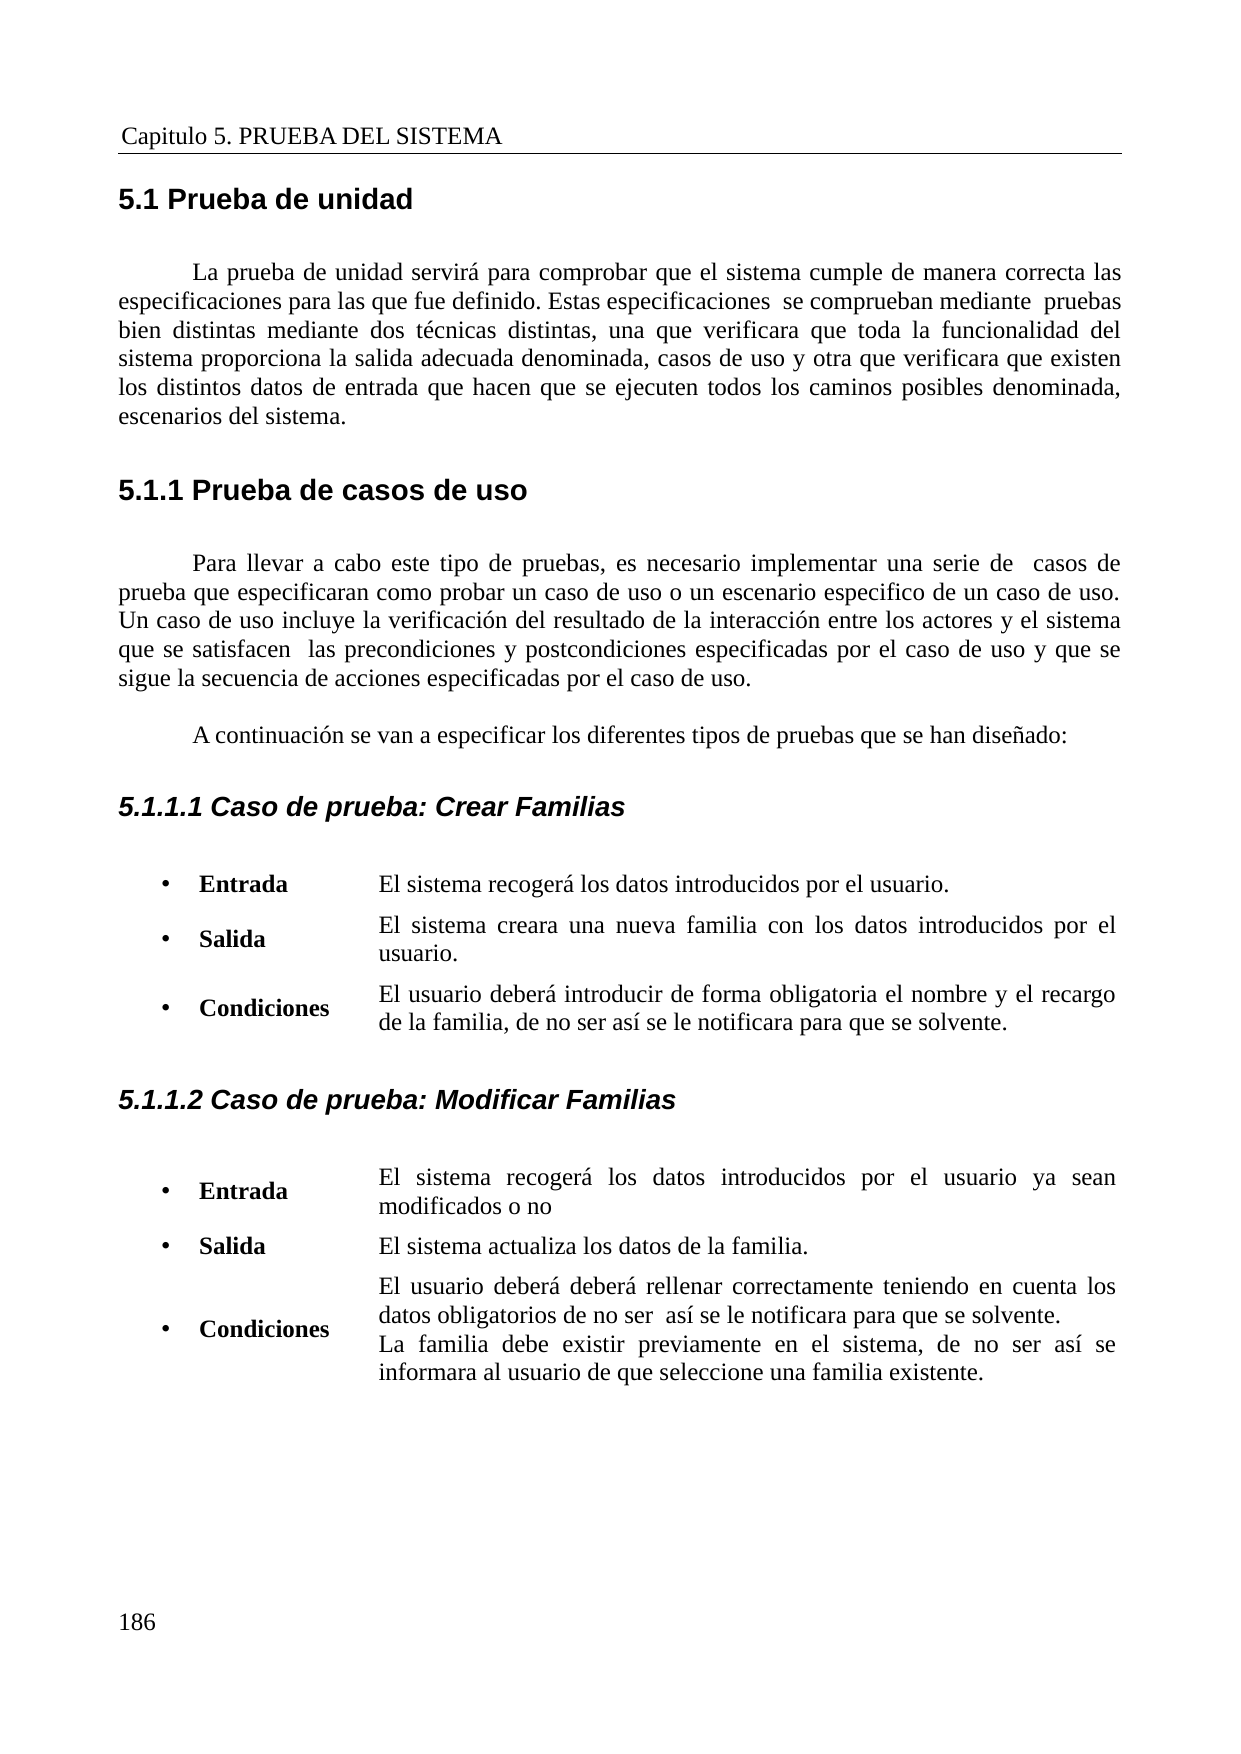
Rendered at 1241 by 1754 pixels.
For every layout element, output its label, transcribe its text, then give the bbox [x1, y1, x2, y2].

table_cell Salida [118, 1225, 373, 1265]
table_cell El usuario deberá deberá rellenar correctamente teniendo en cuenta los datos obligatorios de no ser así se le notificara para que se solvente. La familia debe existir previamente en el sistema, de no ser así se informara al usuario de que seleccione una familia existente. [373, 1265, 1123, 1392]
subtitle 5.1 Prueba de unidad [118, 182, 1122, 216]
table_cell Condiciones [118, 973, 373, 1042]
subtitle 5.1.1.2 Caso de prueba: Modificar Familias [118, 1083, 1122, 1115]
table_header Entrada [118, 864, 373, 904]
text La prueba de unidad servirá para comprobar que el sistema cumple de manera correcta las especificaciones para las que fue definido. Estas especificaciones se comprueban mediante pruebas bien distintas mediante dos técnicas distintas, una que verificara que toda la funcionalidad del sistema proporciona la salida adecuada denominada, casos de uso y otra que verificara que existen los distintos datos de entrada que hacen que se ejecuten todos los caminos posibles denominada, escenarios del sistema. [118, 257, 1122, 430]
table_cell Salida [118, 904, 373, 973]
subtitle 5.1.1.1 Caso de prueba: Crear Familias [118, 791, 1122, 822]
table_cell Condiciones [118, 1265, 373, 1392]
table_cell El sistema actualiza los datos de la familia. [373, 1225, 1123, 1265]
table_header El sistema recogerá los datos introducidos por el usuario ya sean modificados o no [373, 1156, 1123, 1225]
table_header Entrada [118, 1156, 373, 1225]
text Para llevar a cabo este tipo de pruebas, es necesario implementar una serie de casos de prueba que especificaran como probar un caso de uso o un escenario especifico de un caso de uso. Un caso de uso incluye la verificación del resultado de la interacción entre los actores y el sistema que se satisfacen las precondiciones y postcondiciones especificadas por el caso de uso y que se sigue la secuencia de acciones especificadas por el caso de uso. [118, 548, 1122, 692]
subtitle 5.1.1 Prueba de casos de uso [118, 473, 1122, 507]
text A continuación se van a especificar los diferentes tipos de pruebas que se han diseñado: [118, 721, 1122, 749]
table_cell El sistema creara una nueva familia con los datos introducidos por el usuario. [373, 904, 1123, 973]
table_header El sistema recogerá los datos introducidos por el usuario. [373, 864, 1123, 904]
table_cell El usuario deberá introducir de forma obligatoria el nombre y el recargo de la familia, de no ser así se le notificara para que se solvente. [373, 973, 1123, 1042]
